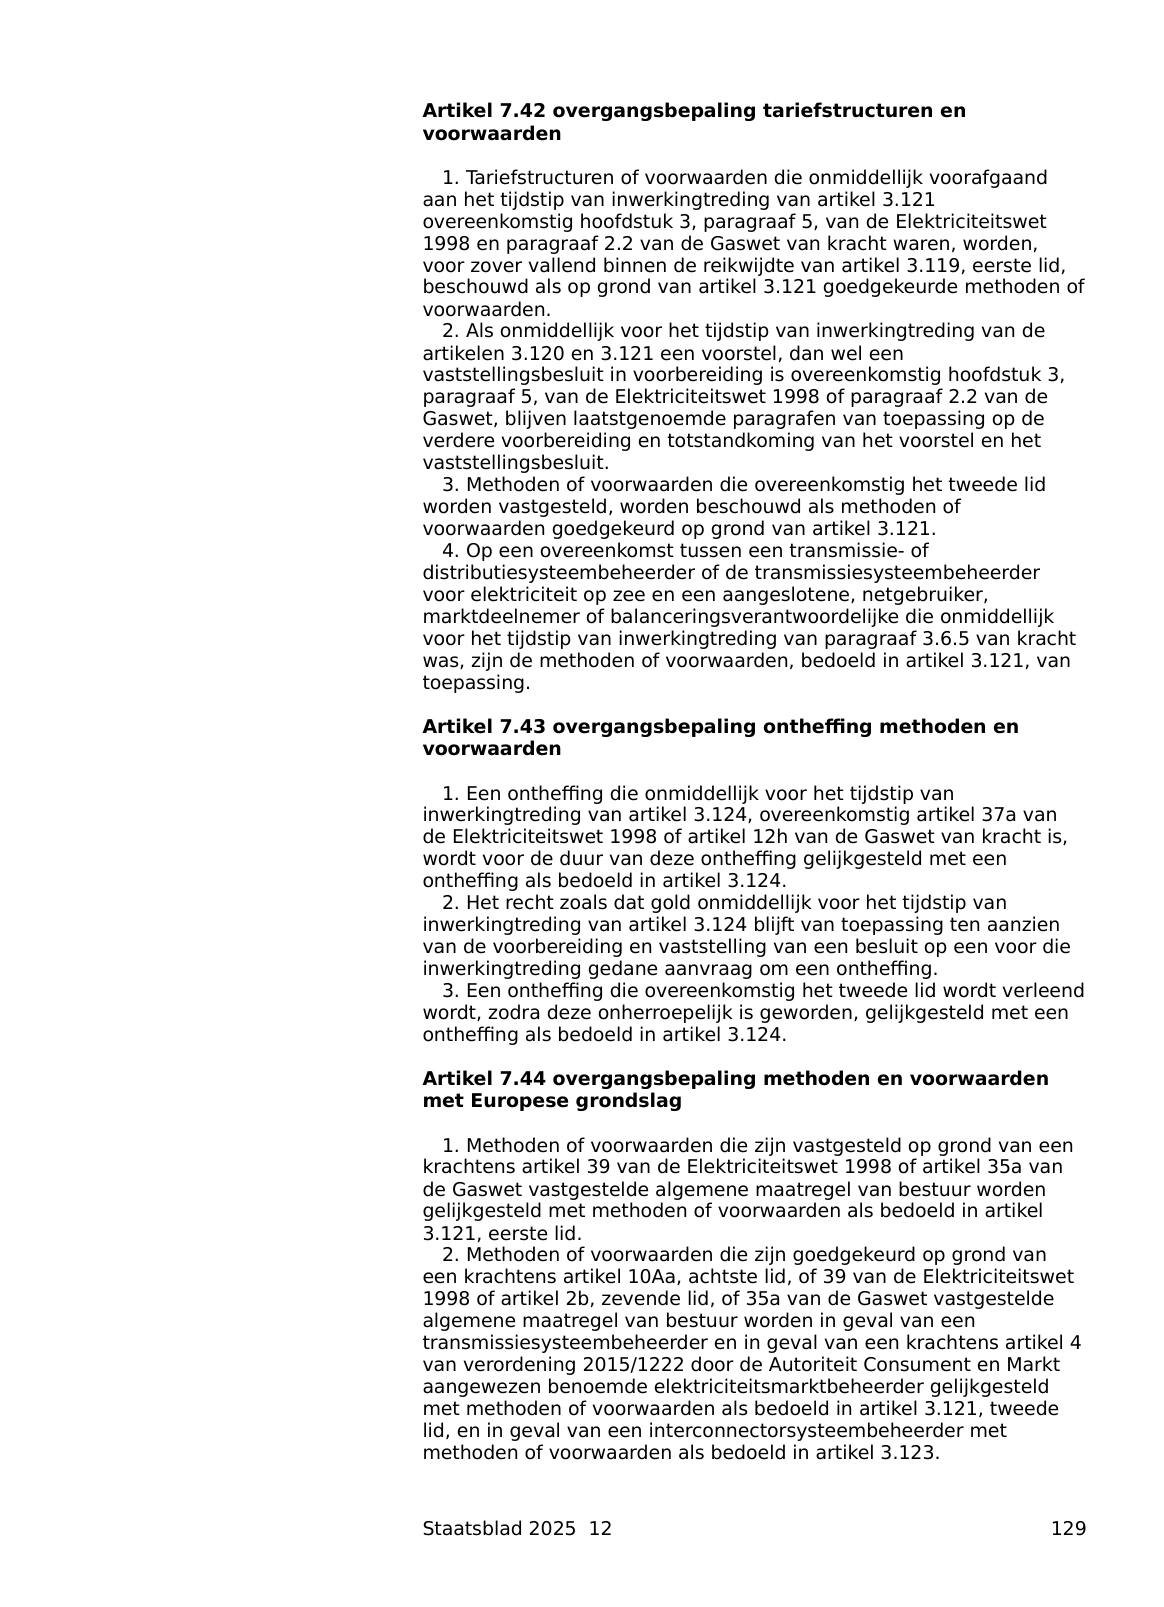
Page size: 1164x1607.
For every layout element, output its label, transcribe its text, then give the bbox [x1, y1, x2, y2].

text 4. Op een overeenkomst tussen een transmissie- of distributiesysteembeheerder of de transmissiesysteembeheerder voor elektriciteit op zee en een aangeslotene, netgebruiker, marktdeelnemer of balanceringsverantwoordelijke die onmiddellijk voor het tijdstip van inwerkingtreding van paragraaf 3.6.5 van kracht was, zijn de methoden of voorwaarden, bedoeld in artikel 3.121, van toepassing. [422, 540, 1087, 694]
subtitle Artikel 7.44 overgangsbepaling methoden en voorwaarden met Europese grondslag [422, 1068, 1087, 1112]
text 1. Tariefstructuren of voorwaarden die onmiddellijk voorafgaand aan het tijdstip van inwerkingtreding van artikel 3.121 overeenkomstig hoofdstuk 3, paragraaf 5, van de Elektriciteitswet 1998 en paragraaf 2.2 van de Gaswet van kracht waren, worden, voor zover vallend binnen de reikwijdte van artikel 3.119, eerste lid, beschouwd als op grond van artikel 3.121 goedgekeurde methoden of voorwaarden. [422, 167, 1087, 320]
subtitle Artikel 7.43 overgangsbepaling ontheffing methoden en voorwaarden [422, 716, 1087, 760]
text 2. Als onmiddellijk voor het tijdstip van inwerkingtreding van de artikelen 3.120 en 3.121 een voorstel, dan wel een vaststellingsbesluit in voorbereiding is overeenkomstig hoofdstuk 3, paragraaf 5, van de Elektriciteitswet 1998 of paragraaf 2.2 van de Gaswet, blijven laatstgenoemde paragrafen van toepassing op de verdere voorbereiding en totstandkoming van het voorstel en het vaststellingsbesluit. [422, 320, 1087, 474]
text 1. Een ontheffing die onmiddellijk voor het tijdstip van inwerkingtreding van artikel 3.124, overeenkomstig artikel 37a van de Elektriciteitswet 1998 of artikel 12h van de Gaswet van kracht is, wordt voor de duur van deze ontheffing gelijkgesteld met een ontheffing als bedoeld in artikel 3.124. [422, 782, 1087, 892]
text 2. Methoden of voorwaarden die zijn goedgekeurd op grond van een krachtens artikel 10Aa, achtste lid, of 39 van de Elektriciteitswet 1998 of artikel 2b, zevende lid, of 35a van de Gaswet vastgestelde algemene maatregel van bestuur worden in geval van een transmissiesysteembeheerder en in geval van een krachtens artikel 4 van verordening 2015/1222 door de Autoriteit Consument en Markt aangewezen benoemde elektriciteitsmarktbeheerder gelijkgesteld met methoden of voorwaarden als bedoeld in artikel 3.121, tweede lid, en in geval van een interconnectorsysteembeheerder met methoden of voorwaarden als bedoeld in artikel 3.123. [422, 1244, 1087, 1464]
text 1. Methoden of voorwaarden die zijn vastgesteld op grond van een krachtens artikel 39 van de Elektriciteitswet 1998 of artikel 35a van de Gaswet vastgestelde algemene maatregel van bestuur worden gelijkgesteld met methoden of voorwaarden als bedoeld in artikel 3.121, eerste lid. [422, 1134, 1087, 1244]
text 3. Methoden of voorwaarden die overeenkomstig het tweede lid worden vastgesteld, worden beschouwd als methoden of voorwaarden goedgekeurd op grond van artikel 3.121. [422, 474, 1087, 540]
text 2. Het recht zoals dat gold onmiddellijk voor het tijdstip van inwerkingtreding van artikel 3.124 blijft van toepassing ten aanzien van de voorbereiding en vaststelling van een besluit op een voor die inwerkingtreding gedane aanvraag om een ontheffing. [422, 892, 1087, 980]
subtitle Artikel 7.42 overgangsbepaling tariefstructuren en voorwaarden [422, 100, 1087, 144]
text 3. Een ontheffing die overeenkomstig het tweede lid wordt verleend wordt, zodra deze onherroepelijk is geworden, gelijkgesteld met een ontheffing als bedoeld in artikel 3.124. [422, 980, 1087, 1046]
